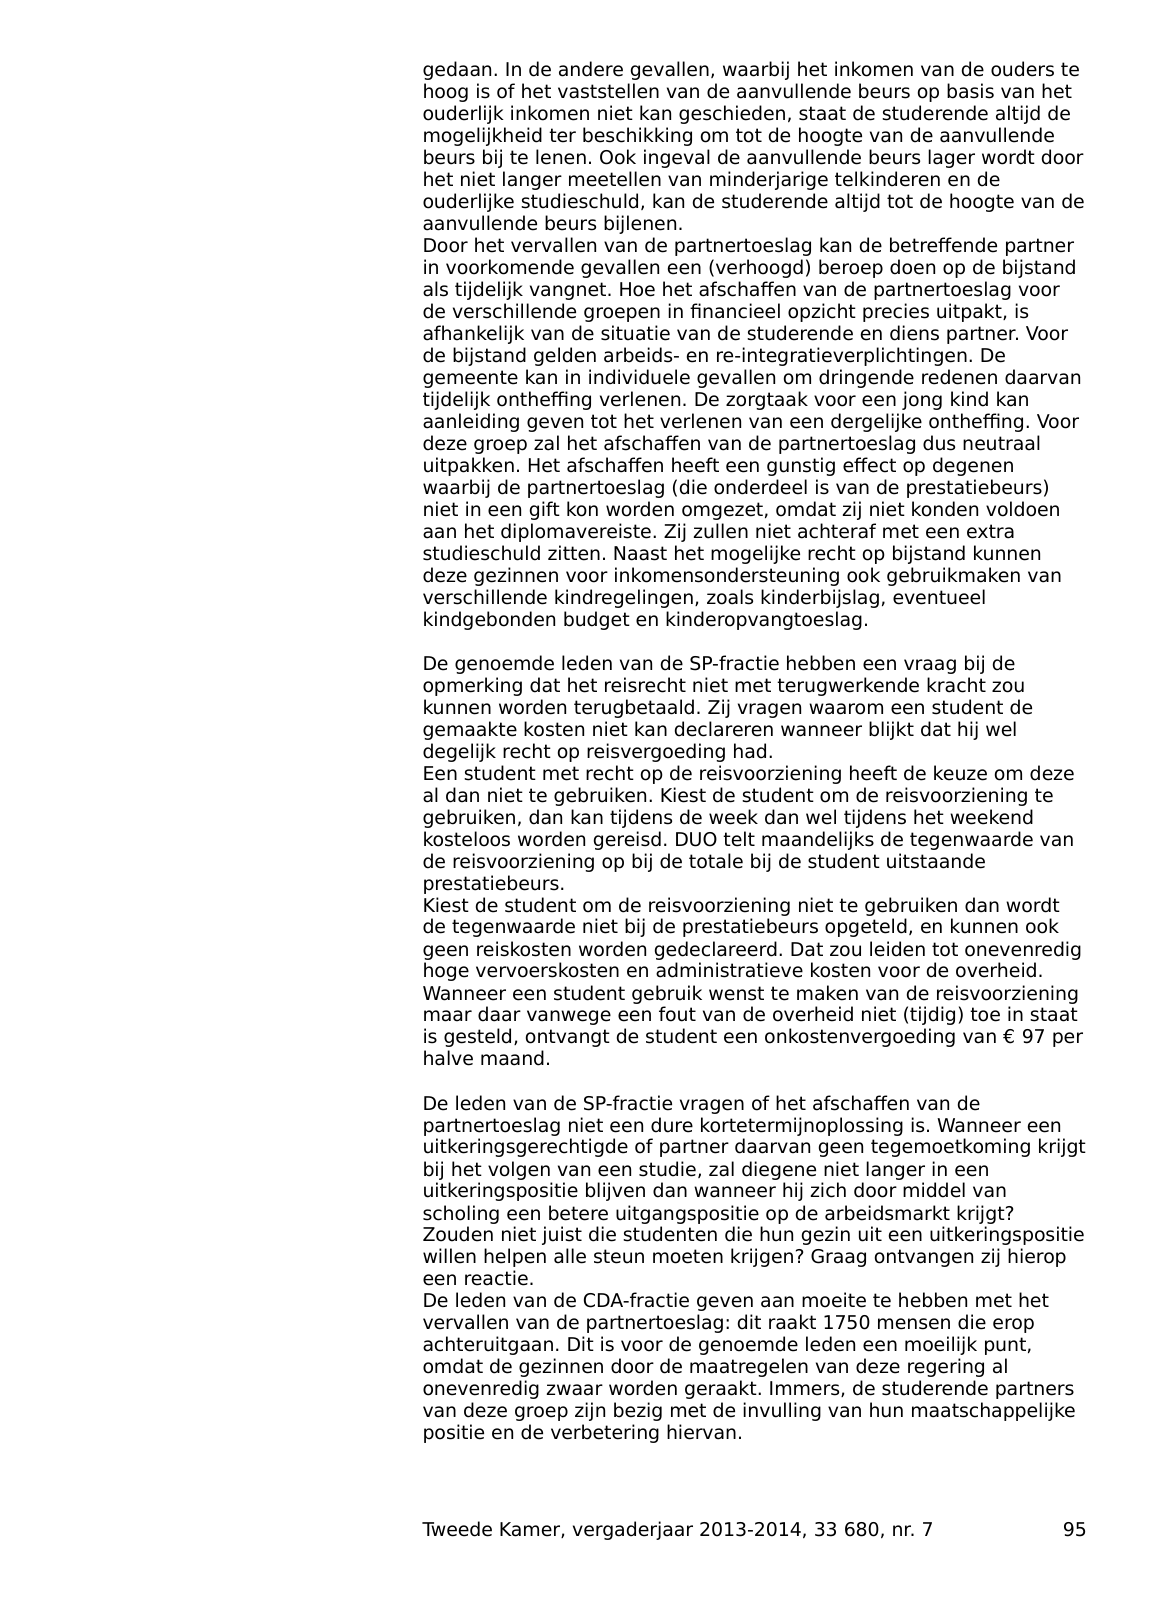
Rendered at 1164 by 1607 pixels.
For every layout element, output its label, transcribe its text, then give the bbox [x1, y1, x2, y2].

text De leden van de CDA-fractie geven aan moeite te hebben met het vervallen van de partnertoeslag: dit raakt 1750 mensen die erop achteruitgaan. Dit is voor de genoemde leden een moeilijk punt, omdat de gezinnen door de maatregelen van deze regering al onevenredig zwaar worden geraakt. Immers, de studerende partners van deze groep zijn bezig met de invulling van hun maatschappelijke positie en de verbetering hiervan. [422, 1290, 1087, 1444]
text De leden van de SP-fractie vragen of het afschaffen van de partnertoeslag niet een dure kortetermijnoplossing is. Wanneer een uitkeringsgerechtigde of partner daarvan geen tegemoetkoming krijgt bij het volgen van een studie, zal diegene niet langer in een uitkeringspositie blijven dan wanneer hij zich door middel van scholing een betere uitgangspositie op de arbeidsmarkt krijgt? Zouden niet juist die studenten die hun gezin uit een uitkeringspositie willen helpen alle steun moeten krijgen? Graag ontvangen zij hierop een reactie. [422, 1092, 1087, 1290]
text Door het vervallen van de partnertoeslag kan de betreffende partner in voorkomende gevallen een (verhoogd) beroep doen op de bijstand als tijdelijk vangnet. Hoe het afschaffen van de partnertoeslag voor de verschillende groepen in financieel opzicht precies uitpakt, is afhankelijk van de situatie van de studerende en diens partner. Voor de bijstand gelden arbeids- en re-integratieverplichtingen. De gemeente kan in individuele gevallen om dringende redenen daarvan tijdelijk ontheffing verlenen. De zorgtaak voor een jong kind kan aanleiding geven tot het verlenen van een dergelijke ontheffing. Voor deze groep zal het afschaffen van de partnertoeslag dus neutraal uitpakken. Het afschaffen heeft een gunstig effect op degenen waarbij de partnertoeslag (die onderdeel is van de prestatiebeurs) niet in een gift kon worden omgezet, omdat zij niet konden voldoen aan het diplomavereiste. Zij zullen niet achteraf met een extra studieschuld zitten. Naast het mogelijke recht op bijstand kunnen deze gezinnen voor inkomensondersteuning ook gebruikmaken van verschillende kindregelingen, zoals kinderbijslag, eventueel kindgebonden budget en kinderopvangtoeslag. [422, 235, 1087, 631]
text Kiest de student om de reisvoorziening niet te gebruiken dan wordt de tegenwaarde niet bij de prestatiebeurs opgeteld, en kunnen ook geen reiskosten worden gedeclareerd. Dat zou leiden tot onevenredig hoge vervoerskosten en administratieve kosten voor de overheid. [422, 894, 1087, 982]
text Wanneer een student gebruik wenst te maken van de reisvoorziening maar daar vanwege een fout van de overheid niet (tijdig) toe in staat is gesteld, ontvangt de student een onkostenvergoeding van € 97 per halve maand. [422, 982, 1087, 1070]
text Een student met recht op de reisvoorziening heeft de keuze om deze al dan niet te gebruiken. Kiest de student om de reisvoorziening te gebruiken, dan kan tijdens de week dan wel tijdens het weekend kosteloos worden gereisd. DUO telt maandelijks de tegenwaarde van de reisvoorziening op bij de totale bij de student uitstaande prestatiebeurs. [422, 763, 1087, 894]
text gedaan. In de andere gevallen, waarbij het inkomen van de ouders te hoog is of het vaststellen van de aanvullende beurs op basis van het ouderlijk inkomen niet kan geschieden, staat de studerende altijd de mogelijkheid ter beschikking om tot de hoogte van de aanvullende beurs bij te lenen. Ook ingeval de aanvullende beurs lager wordt door het niet langer meetellen van minderjarige telkinderen en de ouderlijke studieschuld, kan de studerende altijd tot de hoogte van de aanvullende beurs bijlenen. [422, 59, 1087, 235]
text De genoemde leden van de SP-fractie hebben een vraag bij de opmerking dat het reisrecht niet met terugwerkende kracht zou kunnen worden terugbetaald. Zij vragen waarom een student de gemaakte kosten niet kan declareren wanneer blijkt dat hij wel degelijk recht op reisvergoeding had. [422, 653, 1087, 763]
